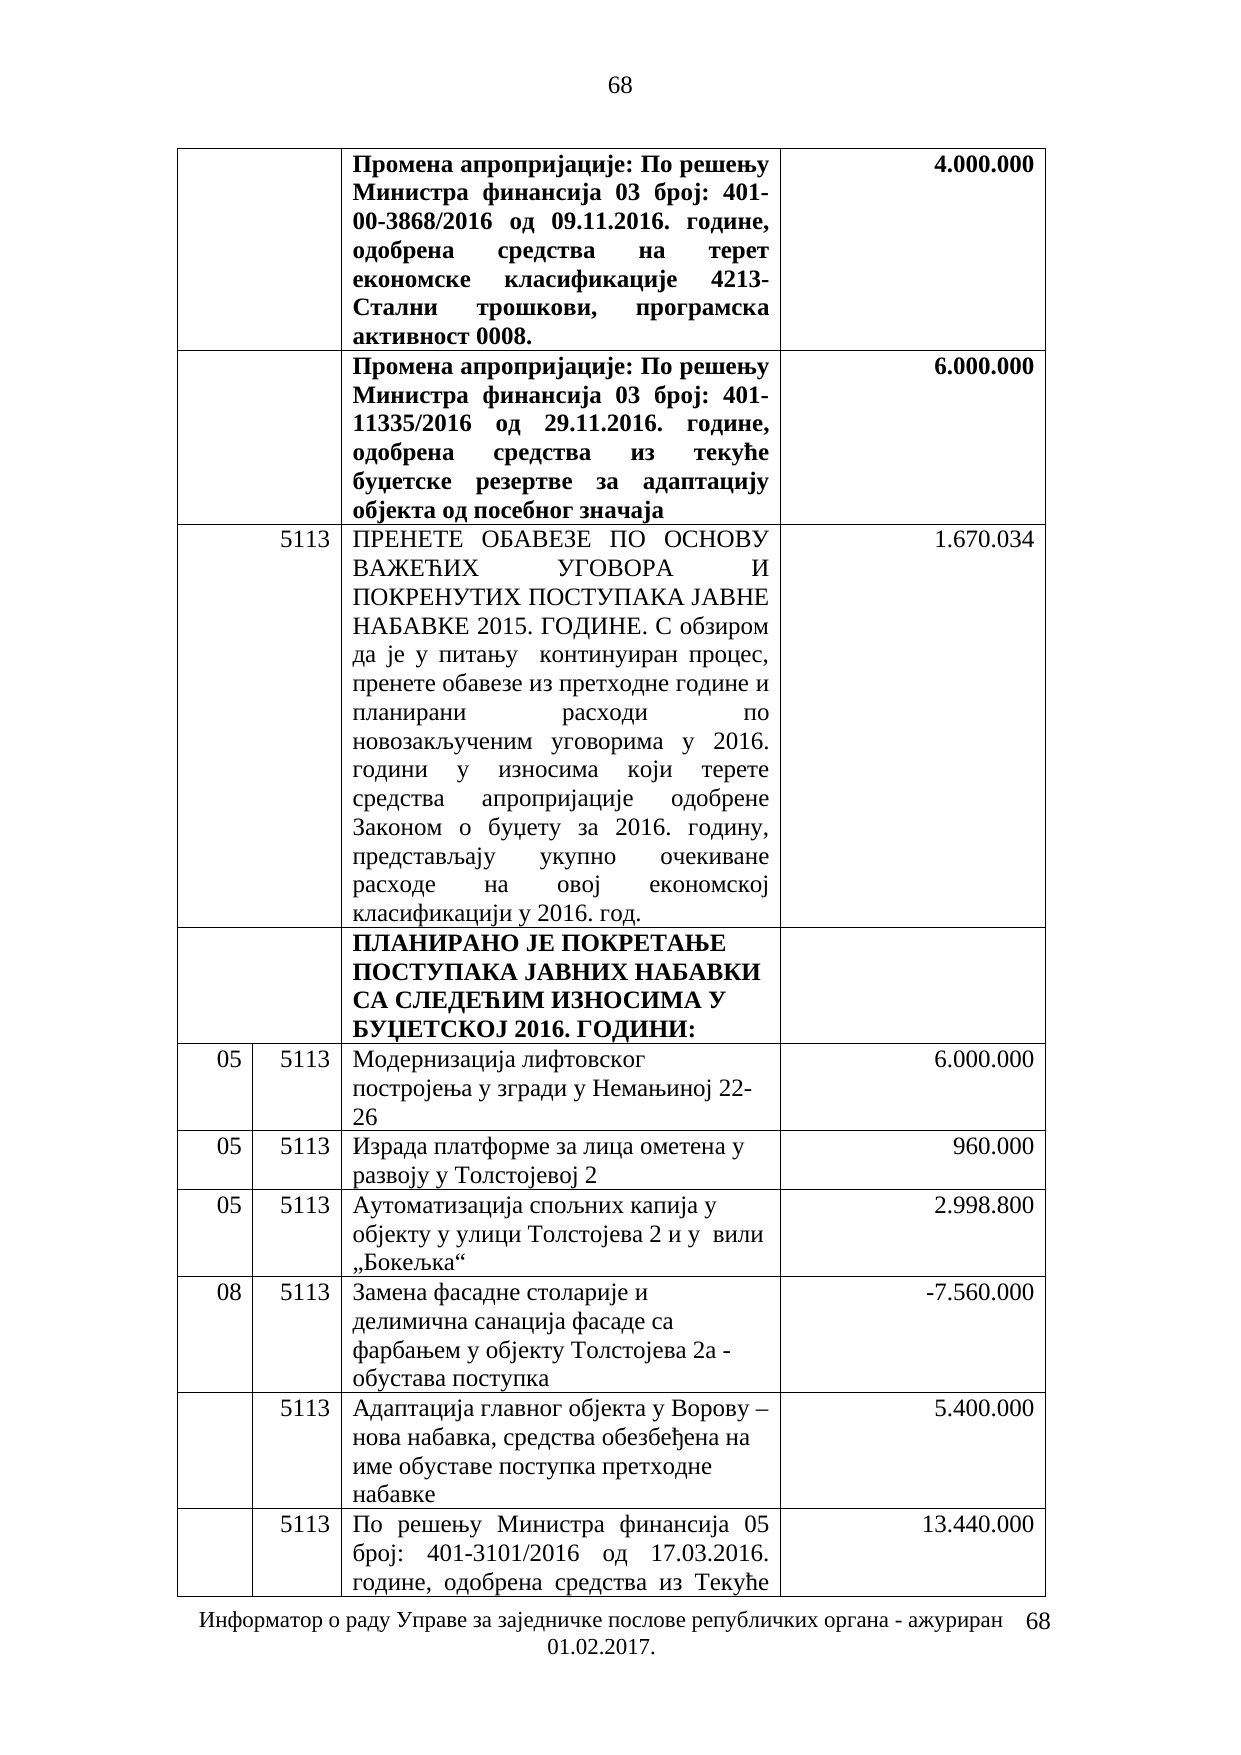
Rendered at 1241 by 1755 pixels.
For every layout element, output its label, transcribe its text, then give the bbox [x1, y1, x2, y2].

table_cell 4.000.000 [781, 149, 1045, 350]
table_cell [781, 928, 1045, 1043]
table_cell Замена фасадне столарије и делимична санација фасаде са фарбањем у објекту Толстојева 2а - обустава поступка [342, 1277, 780, 1392]
table_cell 13.440.000 [781, 1509, 1045, 1596]
table_cell Промена апропријације: По решењу Министра финансија 03 број: 401-11335/2016 од 29.11.2016. године, одобрена средства из текуће буџетске резертве за адаптацију објекта од посебног значаја [342, 351, 780, 523]
table_cell [178, 351, 341, 523]
table_cell [178, 149, 341, 350]
table_cell 05 [178, 1131, 252, 1189]
table_cell [178, 928, 341, 1043]
table_cell ПЛАНИРАНО ЈЕ ПОКРЕТАЊЕ ПОСТУПАКА ЈАВНИХ НАБАВКИ СА СЛЕДЕЋИМ ИЗНОСИМА У БУЏЕТСКОЈ 2016. ГОДИНИ: [342, 928, 780, 1043]
table_cell [178, 1509, 252, 1596]
table_cell 5113 [253, 1277, 341, 1392]
table_cell 6.000.000 [781, 351, 1045, 523]
table_cell 5113 [253, 1044, 341, 1130]
table_cell 6.000.000 [781, 1044, 1045, 1130]
table_cell 2.998.800 [781, 1190, 1045, 1276]
table_cell -7.560.000 [781, 1277, 1045, 1392]
table_cell 1.670.034 [781, 525, 1045, 927]
table_cell 5113 [253, 1131, 341, 1189]
table_cell 5113 [253, 1509, 341, 1596]
table_cell 960.000 [781, 1131, 1045, 1189]
table_cell 5113 [178, 525, 341, 927]
table_cell 05 [178, 1044, 252, 1130]
table_cell 5113 [253, 1190, 341, 1276]
table_cell ПРЕНЕТЕ ОБАВЕЗЕ ПО ОСНОВУ ВАЖЕЋИХ УГОВОРА И ПОКРЕНУТИХ ПОСТУПАКА ЈАВНЕ НАБАВКЕ 2015. ГОДИНЕ. С обзиром да је у питању континуиран процес, пренете обавезе из претходне године и планирани расходи по новозакљученим уговорима у 2016. години у износима који терете средства апропријације одобрене Законом о буџету за 2016. годину, представљају укупно очекиване расходе на овој економској класификацији у 2016. год. [342, 525, 780, 927]
table_cell 08 [178, 1277, 252, 1392]
table_cell 5113 [253, 1393, 341, 1508]
table_cell Промена апропријације: По решењу Министра финансија 03 број: 401-00-3868/2016 од 09.11.2016. године, одобрена средства на терет економске класификације 4213-Стални трошкови, програмска активност 0008. [342, 149, 780, 350]
table_cell Адаптација главног објекта у Ворову –нова набавка, средства обезбеђена на име обуставе поступка претходне набавке [342, 1393, 780, 1508]
table_cell Израда платформе за лица ометена у развоју у Толстојевој 2 [342, 1131, 780, 1189]
table_cell Аутоматизација спољних капија у објекту у улици Толстојева 2 и у вили „Бокељка“ [342, 1190, 780, 1276]
table_cell По решењу Министра финансија 05 број: 401-3101/2016 од 17.03.2016. године, одобрена средства из Текуће [342, 1509, 780, 1596]
table_cell 05 [178, 1190, 252, 1276]
table_cell [178, 1393, 252, 1508]
table_cell Модернизација лифтовског постројења у згради у Немањиној 22-26 [342, 1044, 780, 1130]
table_cell 5.400.000 [781, 1393, 1045, 1508]
